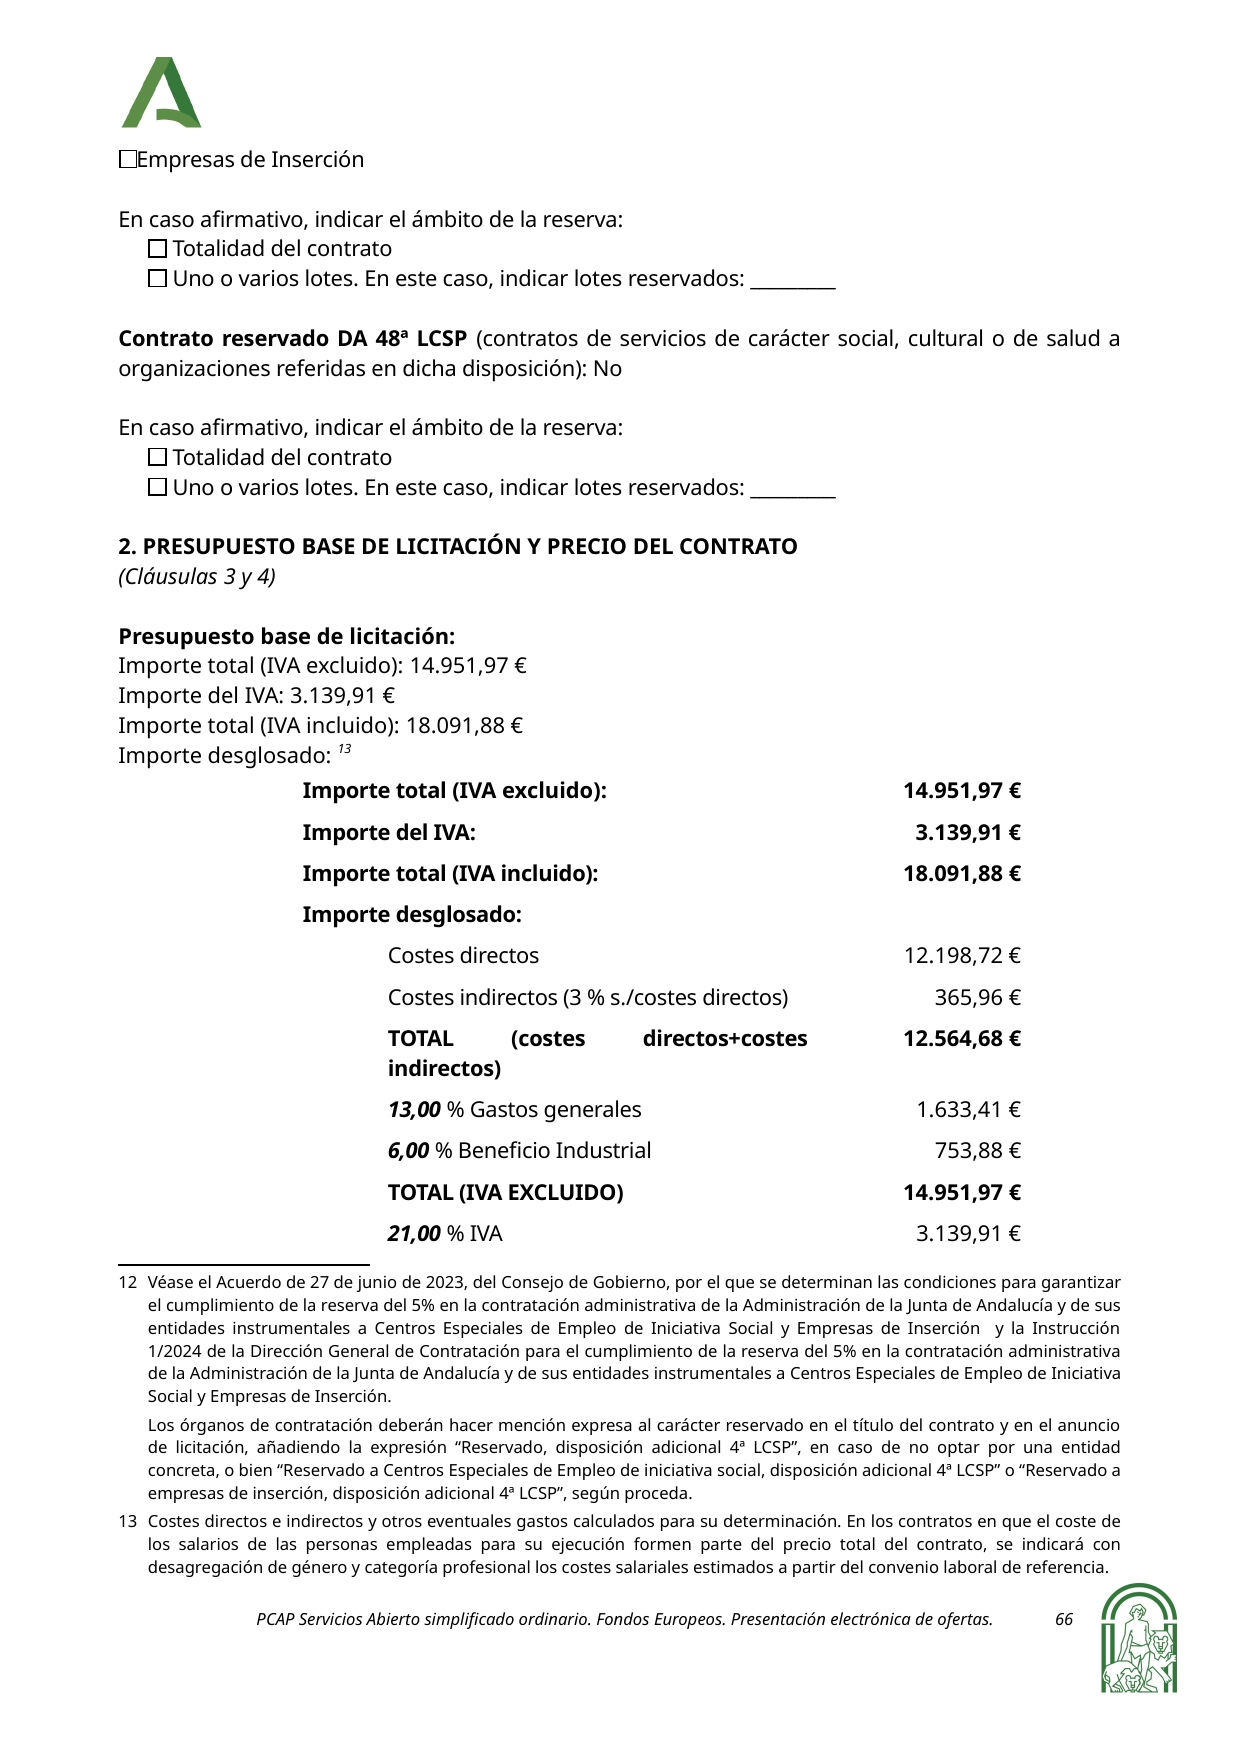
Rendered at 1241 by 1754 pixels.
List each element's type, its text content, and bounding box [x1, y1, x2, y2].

text Véase el Acuerdo de 27 de junio de 2023, del Consejo de Gobierno, por el que se determinan las condiciones para garantizar el cumplimiento de la reserva del 5% en la contratación administrativa de la Administración de la Junta de Andalucía y de sus entidades instrumentales a Centros Especiales de Empleo de Iniciativa Social y Empresas de Inserción y la Instrucción 1/2024 de la Dirección General de Contratación para el cumplimiento de la reserva del 5% en la contratación administrativa de la Administración de la Junta de Andalucía y de sus entidades instrumentales a Centros Especiales de Empleo de Iniciativa Social y Empresas de Inserción. [118, 1271, 1122, 1407]
text Empresas de Inserción [118, 144, 1122, 174]
text Contrato reservado DA 48ª LCSP (contratos de servicios de carácter social, cultural o de salud a organizaciones referidas en dicha disposición): No [118, 323, 1122, 382]
text Los órganos de contratación deberán hacer mención expresa al carácter reservado en el título del contrato y en el anuncio de licitación, añadiendo la expresión “Reservado, disposición adicional 4ª LCSP”, en caso de no optar por una entidad concreta, o bien “Reservado a Centros Especiales de Empleo de iniciativa social, disposición adicional 4ª LCSP” o “Reservado a empresas de inserción, disposición adicional 4ª LCSP”, según proceda. [118, 1413, 1122, 1504]
text Uno o varios lotes. En este caso, indicar lotes reservados: _________ [148, 472, 1122, 502]
table_cell 21,00 % IVA [382, 1212, 814, 1253]
table_cell [297, 1171, 382, 1212]
text Importe desglosado: [118, 740, 1122, 770]
table_cell 18.091,88 € [814, 852, 1027, 893]
picture [117, 52, 206, 132]
table_cell 753,88 € [814, 1130, 1027, 1171]
text Uno o varios lotes. En este caso, indicar lotes reservados: _________ [148, 263, 1122, 293]
text Totalidad del contrato [148, 233, 1122, 263]
text Presupuesto base de licitación: [118, 621, 1122, 651]
text En caso afirmativo, indicar el ámbito de la reserva: [118, 204, 1122, 233]
table_cell Costes directos [382, 935, 814, 976]
picture [1100, 1582, 1178, 1694]
table_cell 3.139,91 € [814, 1212, 1027, 1253]
table_cell [297, 1130, 382, 1171]
table_cell 14.951,97 € [814, 1171, 1027, 1212]
table_cell 6,00 % Beneficio Industrial [382, 1130, 814, 1171]
table_cell 1.633,41 € [814, 1088, 1027, 1129]
table_cell 13,00 % Gastos generales [382, 1088, 814, 1129]
text (Cláusulas 3 y 4) [118, 561, 1122, 591]
table_cell 12.198,72 € [814, 935, 1027, 976]
table_cell Importe desglosado: [297, 894, 814, 935]
table_header Importe total (IVA excluido): [297, 770, 814, 811]
table_cell [297, 976, 382, 1017]
table_cell TOTAL (IVA EXCLUIDO) [382, 1171, 814, 1212]
text Costes directos e indirectos y otros eventuales gastos calculados para su determinación. En los contratos en que el coste de los salarios de las personas empleadas para su ejecución formen parte del precio total del contrato, se indicará con desagregación de género y categoría profesional los costes salariales estimados a partir del convenio laboral de referencia. [118, 1510, 1122, 1578]
table_cell TOTAL (costes directos+costes indirectos) [382, 1017, 814, 1088]
table_cell 3.139,91 € [814, 811, 1027, 852]
table_cell Importe total (IVA incluido): [297, 852, 814, 893]
text Importe total (IVA excluido): 14.951,97 € [118, 651, 1122, 680]
text Totalidad del contrato [148, 442, 1122, 472]
table_cell Costes indirectos (3 % s./costes directos) [382, 976, 814, 1017]
table_cell [814, 894, 1027, 935]
table_header 14.951,97 € [814, 770, 1027, 811]
table_cell [297, 935, 382, 976]
text 2. PRESUPUESTO BASE DE LICITACIÓN Y PRECIO DEL CONTRATO [118, 531, 1122, 561]
text Importe del IVA: 3.139,91 € [118, 680, 1122, 710]
table_cell [297, 1212, 382, 1253]
text Importe total (IVA incluido): 18.091,88 € [118, 710, 1122, 740]
table_cell 365,96 € [814, 976, 1027, 1017]
text En caso afirmativo, indicar el ámbito de la reserva: [118, 412, 1122, 442]
table_cell 12.564,68 € [814, 1017, 1027, 1088]
table_cell [297, 1017, 382, 1088]
table_cell Importe del IVA: [297, 811, 814, 852]
table_cell [297, 1088, 382, 1129]
